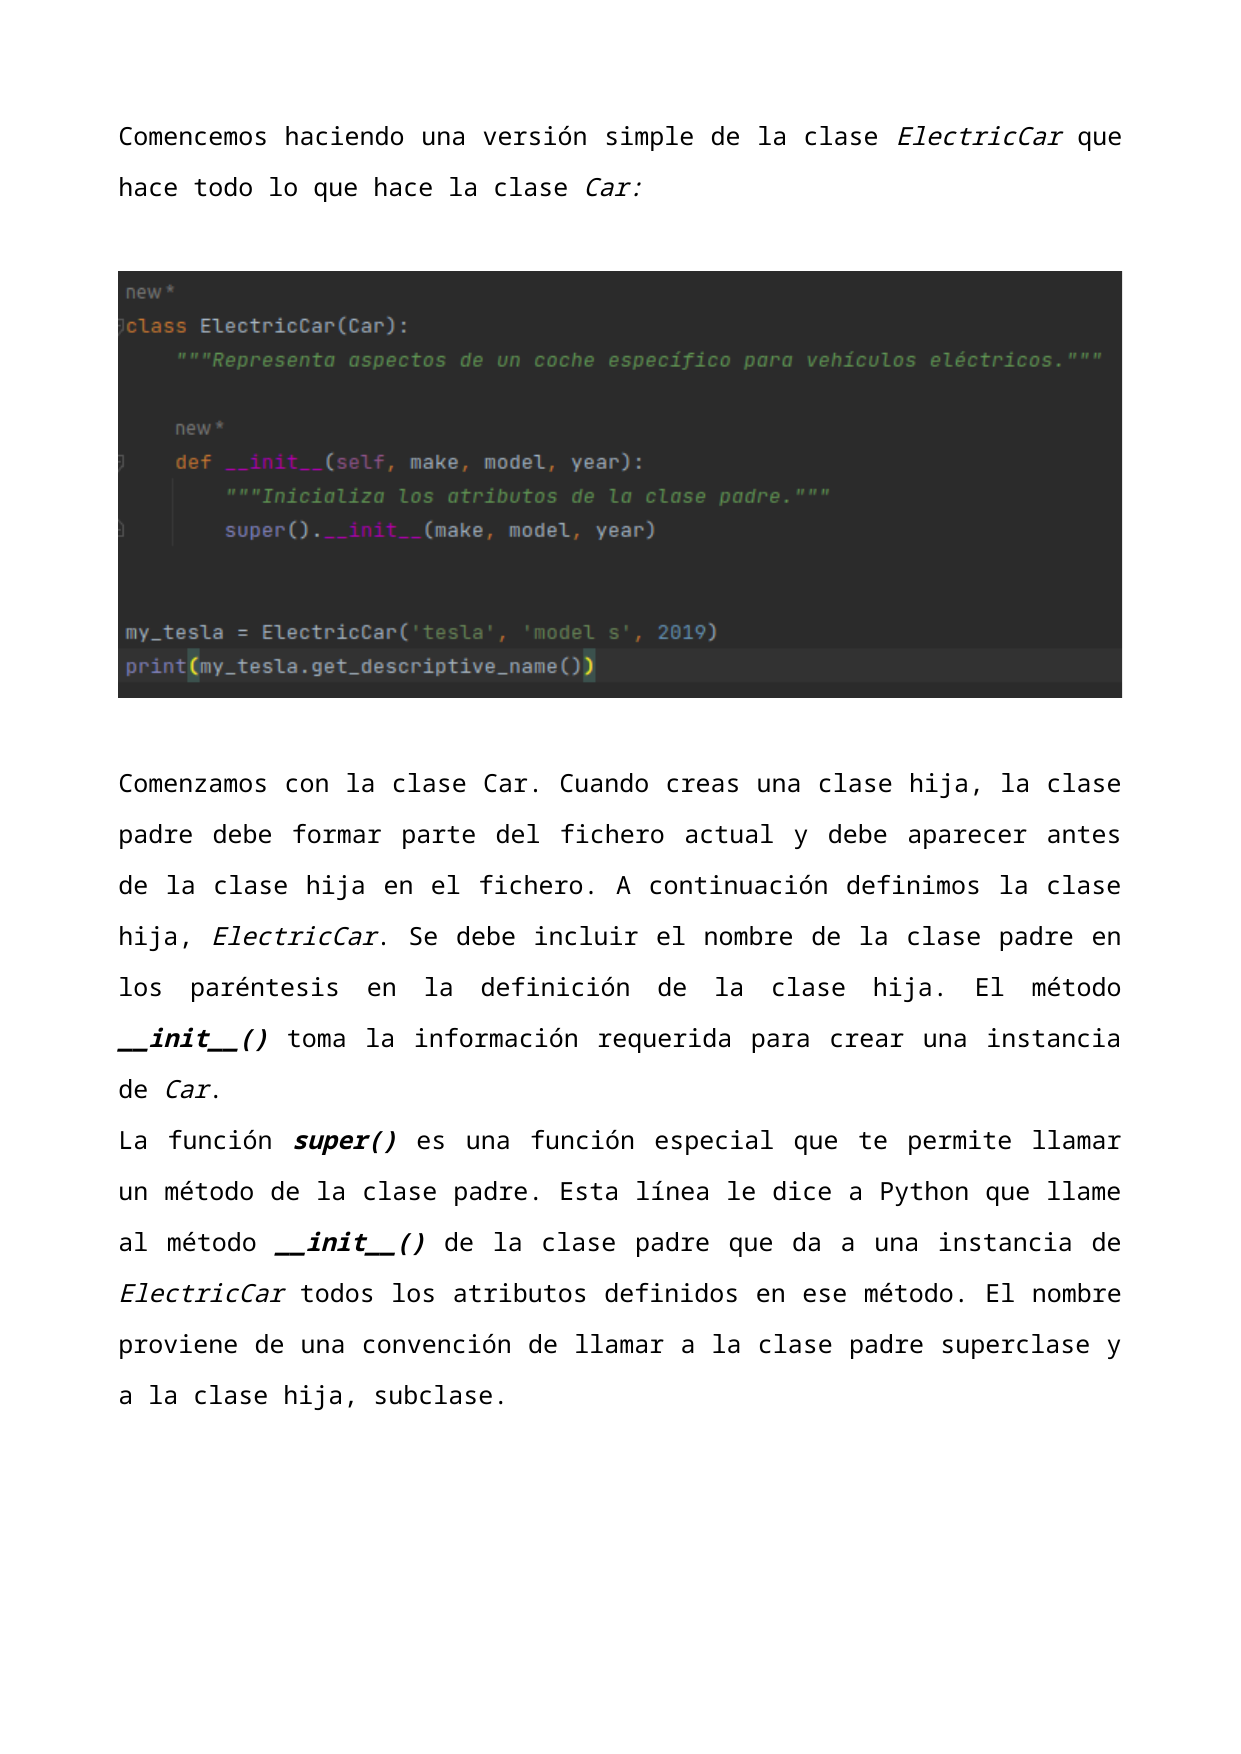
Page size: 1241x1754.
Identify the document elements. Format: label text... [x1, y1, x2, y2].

picture [118, 271, 1123, 698]
text Comencemos haciendo una versión simple de la clase ElectricCar que hace todo lo que hace la clase Car: [118, 118, 1122, 203]
text La función super() es una función especial que te permite llamar un método de la clase padre. Esta línea le dice a Python que llame al método __init__() de la clase padre que da a una instancia de ElectricCar todos los atributos definidos en ese método. El nombre proviene de una convención de llamar a la clase padre superclase y a la clase hija, subclase. [118, 1123, 1122, 1412]
text Comenzamos con la clase Car. Cuando creas una clase hija, la clase padre debe formar parte del fichero actual y debe aparecer antes de la clase hija en el fichero. A continuación definimos la clase hija, ElectricCar. Se debe incluir el nombre de la clase padre en los paréntesis en la definición de la clase hija. El método __init__() toma la información requerida para crear una instancia de Car. [118, 766, 1122, 1106]
